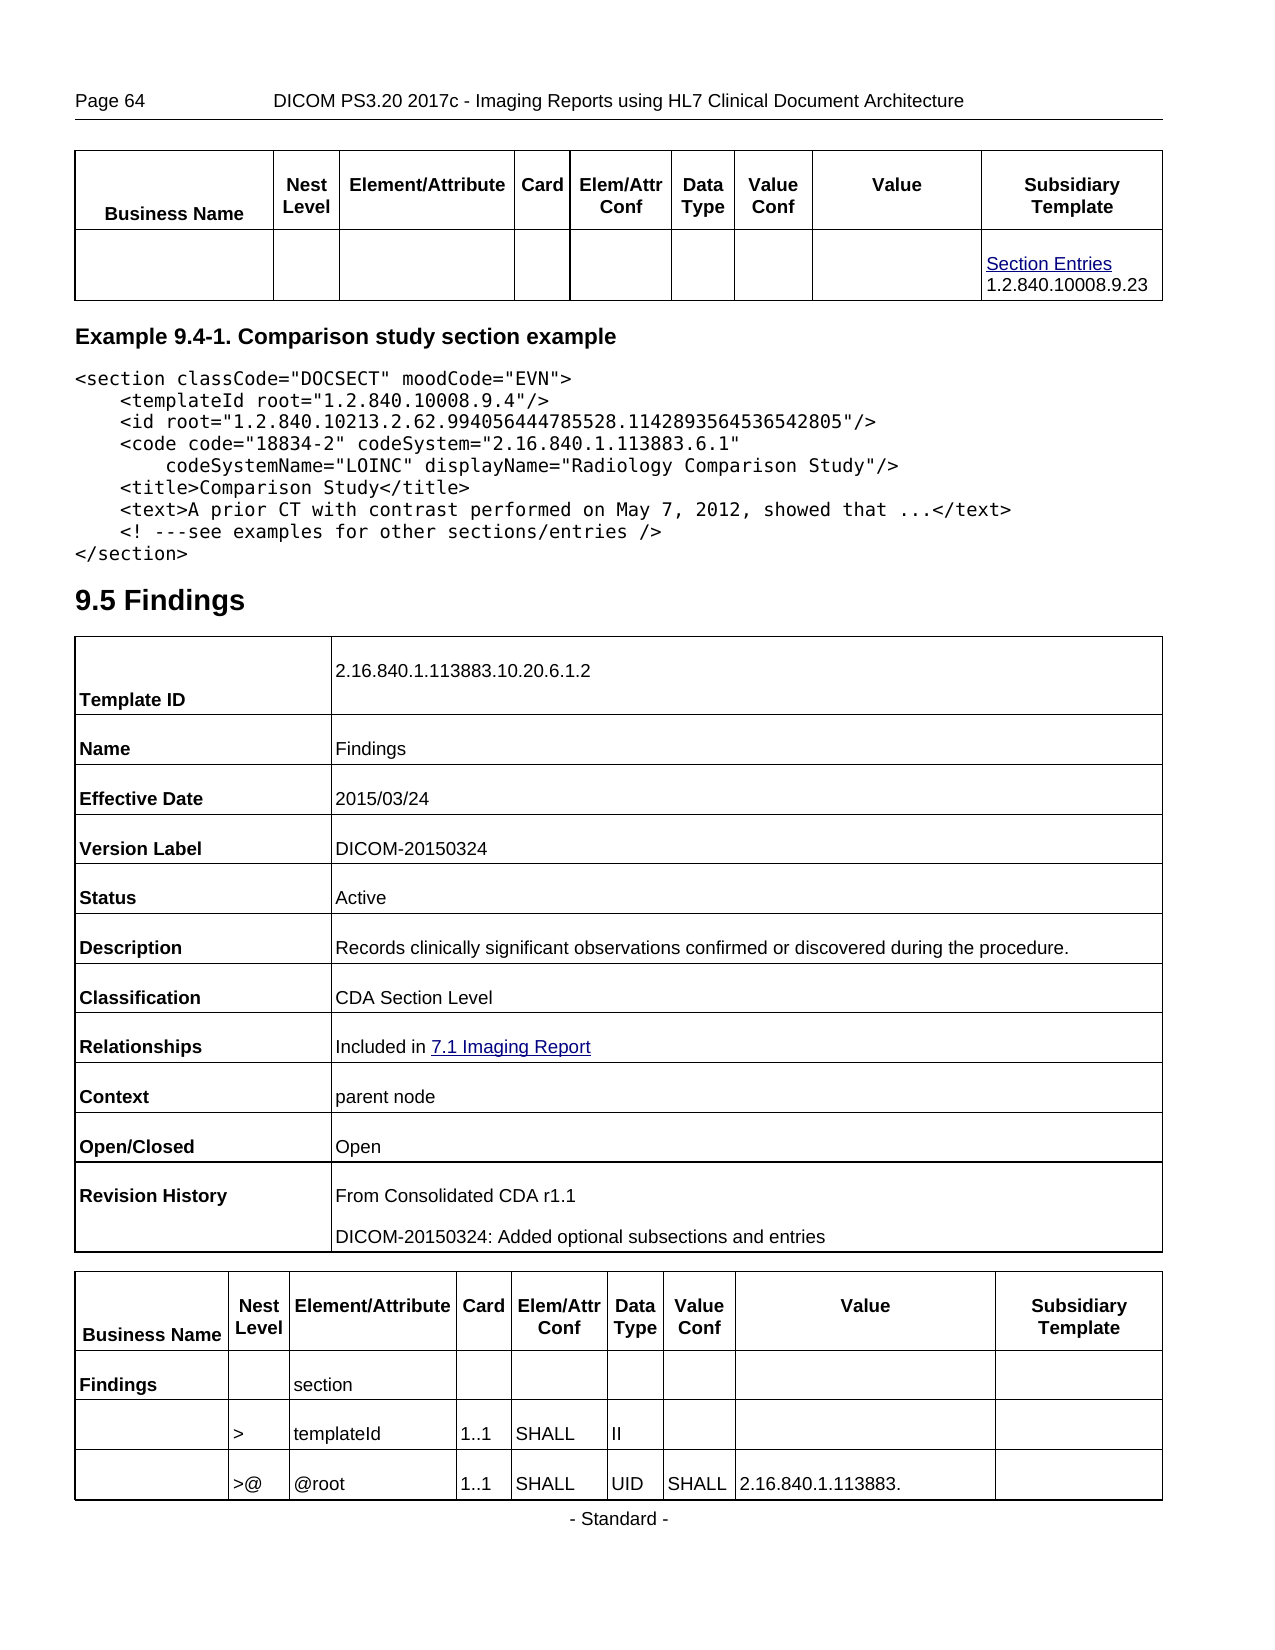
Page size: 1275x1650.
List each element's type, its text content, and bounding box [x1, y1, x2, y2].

table_cell 2015/03/24 [332, 765, 1162, 813]
table_cell SHALL [512, 1450, 607, 1499]
table_cell Findings [332, 715, 1162, 764]
table_cell Version Label [76, 815, 331, 863]
table_cell section [290, 1351, 456, 1399]
table_cell Open/Closed [76, 1113, 331, 1161]
table_cell 2.16.840.1.113883.​ [736, 1450, 995, 1499]
text 9.5 Findings [75, 583, 1162, 617]
table_cell Context [76, 1063, 331, 1112]
table_cell [996, 1351, 1162, 1399]
table_header Subsidiary Template [996, 1272, 1162, 1349]
table_header Element/​Attribute [290, 1272, 456, 1349]
table_cell [813, 230, 981, 300]
table_cell SHALL [512, 1400, 607, 1449]
table_cell [996, 1450, 1162, 1499]
table_cell [76, 1400, 228, 1449]
table_cell Description [76, 914, 331, 963]
table_header Value [813, 151, 981, 228]
table_cell >@ [229, 1450, 289, 1499]
table_cell Effective Date [76, 765, 331, 813]
table_cell Relationships [76, 1013, 331, 1062]
table_cell [571, 230, 671, 300]
table_cell Open [332, 1113, 1162, 1161]
text <section classCode="DOCSECT" moodCode="EVN"> <templateId root="1.2.840.10008.9.4"/> <id root="1.2.840.10213.2.62.994056444785528.1142893564536542805"/> <code code="18834-2" codeSystem="2.16.840.1.113883.6.1" codeSystemName="LOINC" displayName="Radiology Comparison Study"/> <title>Comparison Study</title> <text>A prior CT with contrast performed on May 7, 2012, showed that ...</text> <! ---see examples for other sections/entries /> </section> [75, 368, 1162, 565]
table_cell [608, 1351, 663, 1399]
table_header Data Type [608, 1272, 663, 1349]
table_header Business Name [76, 1272, 228, 1349]
table_cell Section Entries 1.2.840.10008.9.23 [982, 230, 1162, 300]
table_cell [736, 1400, 995, 1449]
table_header Value Conf [664, 1272, 735, 1349]
table_cell [735, 230, 812, 300]
table_cell Status [76, 864, 331, 913]
table_cell SHALL [664, 1450, 735, 1499]
table_header Value Conf [735, 151, 812, 228]
table_cell > [229, 1400, 289, 1449]
table_cell [515, 230, 569, 300]
table_cell parent node [332, 1063, 1162, 1112]
table_cell Included in 7.1 Imaging Report [332, 1013, 1162, 1062]
table_cell II [608, 1400, 663, 1449]
table_header Template ID [76, 637, 331, 714]
table_header Nest Level [274, 151, 339, 228]
table_header Business Name [76, 151, 273, 228]
table_cell Name [76, 715, 331, 764]
table_cell Active [332, 864, 1162, 913]
table_cell UID [608, 1450, 663, 1499]
table_cell [736, 1351, 995, 1399]
table_cell [229, 1351, 289, 1399]
table_cell From Consolidated CDA r1.1 DICOM-20150324: Added optional subsections and entries [332, 1163, 1162, 1251]
table_cell [76, 1450, 228, 1499]
table_cell Findings [76, 1351, 228, 1399]
table_cell Records clinically significant observations confirmed or discovered during the procedure. [332, 914, 1162, 963]
table_cell DICOM-20150324 [332, 815, 1162, 863]
table_header Subsidiary Template [982, 151, 1162, 228]
table_cell CDA Section Level [332, 964, 1162, 1012]
text Example 9.4-1. Comparison study section example [75, 323, 1162, 349]
table_cell [512, 1351, 607, 1399]
table_cell [664, 1400, 735, 1449]
table_header Card [515, 151, 569, 228]
table_cell [672, 230, 734, 300]
table_header Nest Level [229, 1272, 289, 1349]
table_cell [457, 1351, 511, 1399]
table_cell [664, 1351, 735, 1399]
table_cell 1..1 [457, 1400, 511, 1449]
table_header Elem/Attr Conf [571, 151, 671, 228]
table_cell template​Id [290, 1400, 456, 1449]
table_header Value [736, 1272, 995, 1349]
table_header 2.16.840.1.113883.​10.20.6.1.2 [332, 637, 1162, 714]
table_cell [340, 230, 514, 300]
table_cell 1..1 [457, 1450, 511, 1499]
table_cell [274, 230, 339, 300]
table_cell [76, 230, 273, 300]
table_header Data Type [672, 151, 734, 228]
table_cell [996, 1400, 1162, 1449]
table_cell Classification [76, 964, 331, 1012]
table_header Element/​Attribute [340, 151, 514, 228]
table_header Card [457, 1272, 511, 1349]
table_cell @root [290, 1450, 456, 1499]
table_cell Revision History [76, 1163, 331, 1251]
table_header Elem/Attr Conf [512, 1272, 607, 1349]
